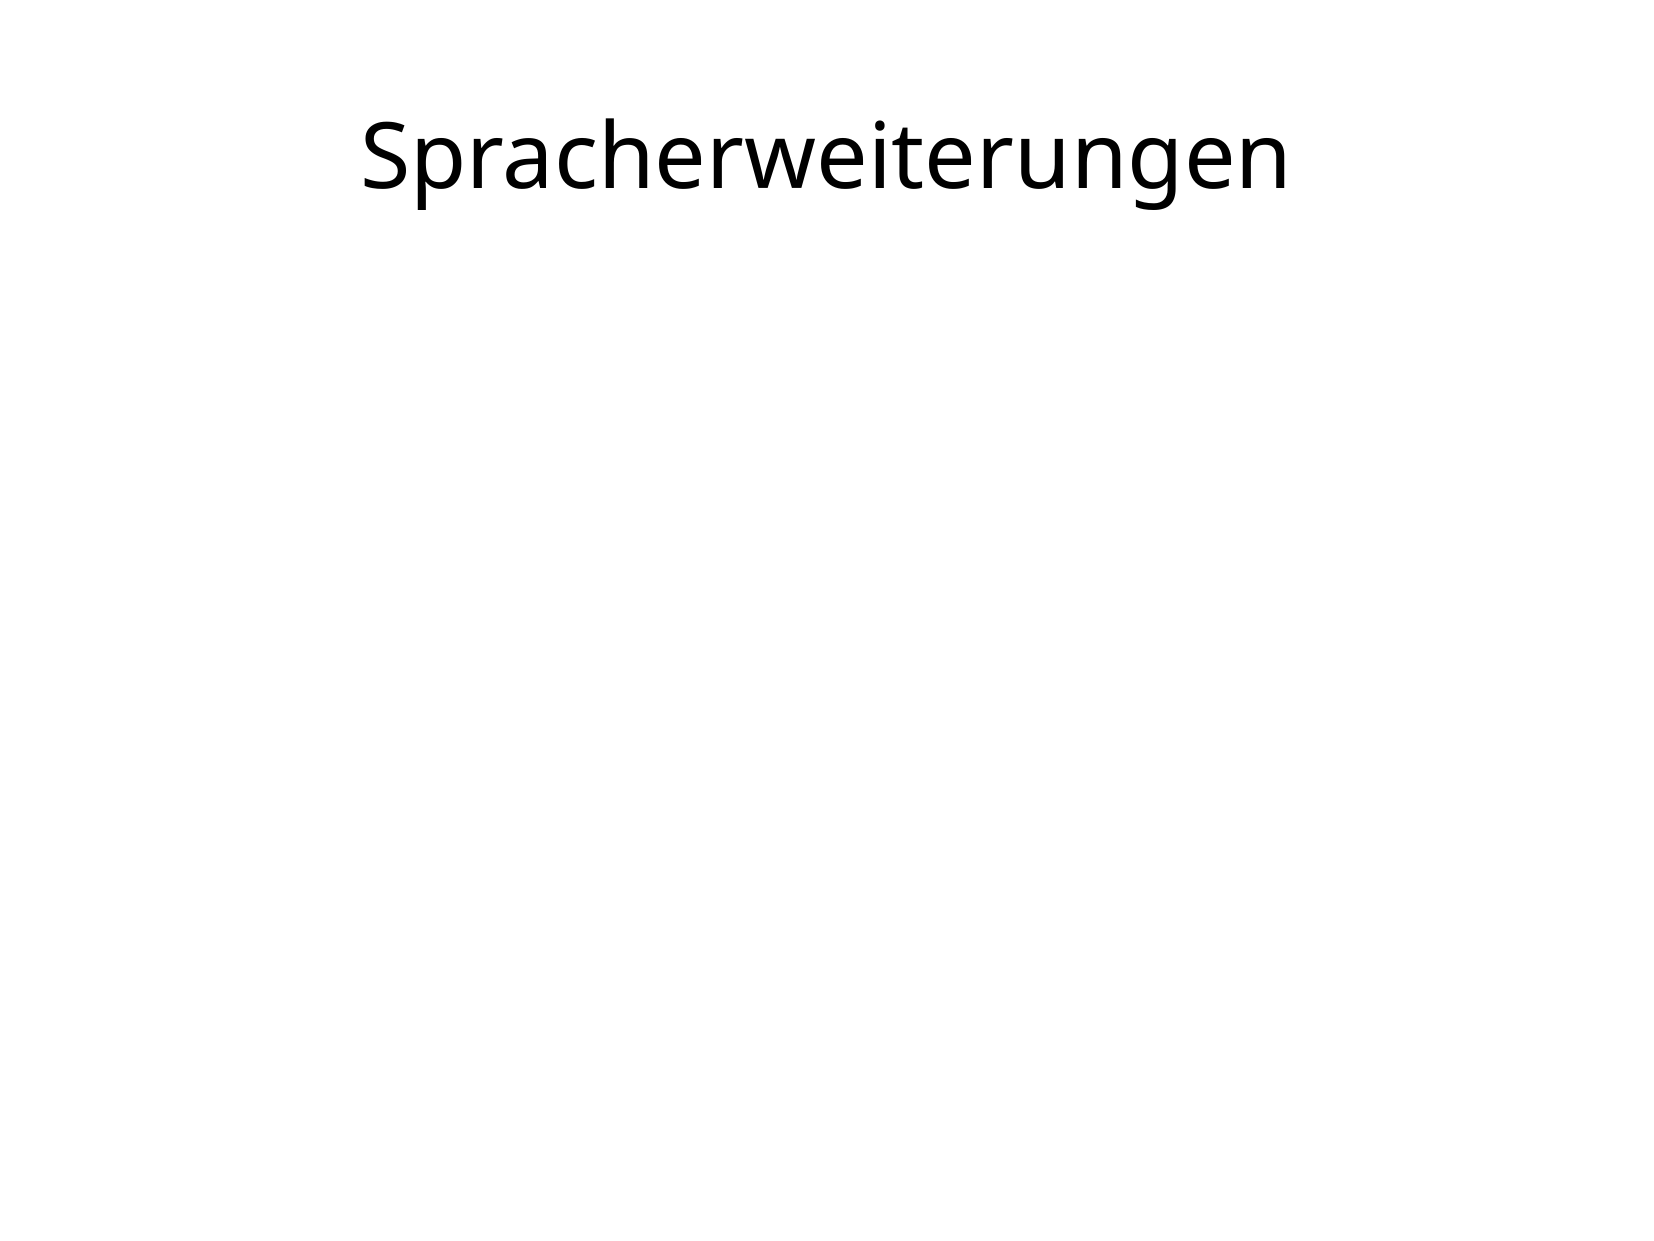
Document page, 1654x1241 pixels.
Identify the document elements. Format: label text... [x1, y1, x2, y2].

title Spracherweiterungen [82, 49, 1571, 257]
